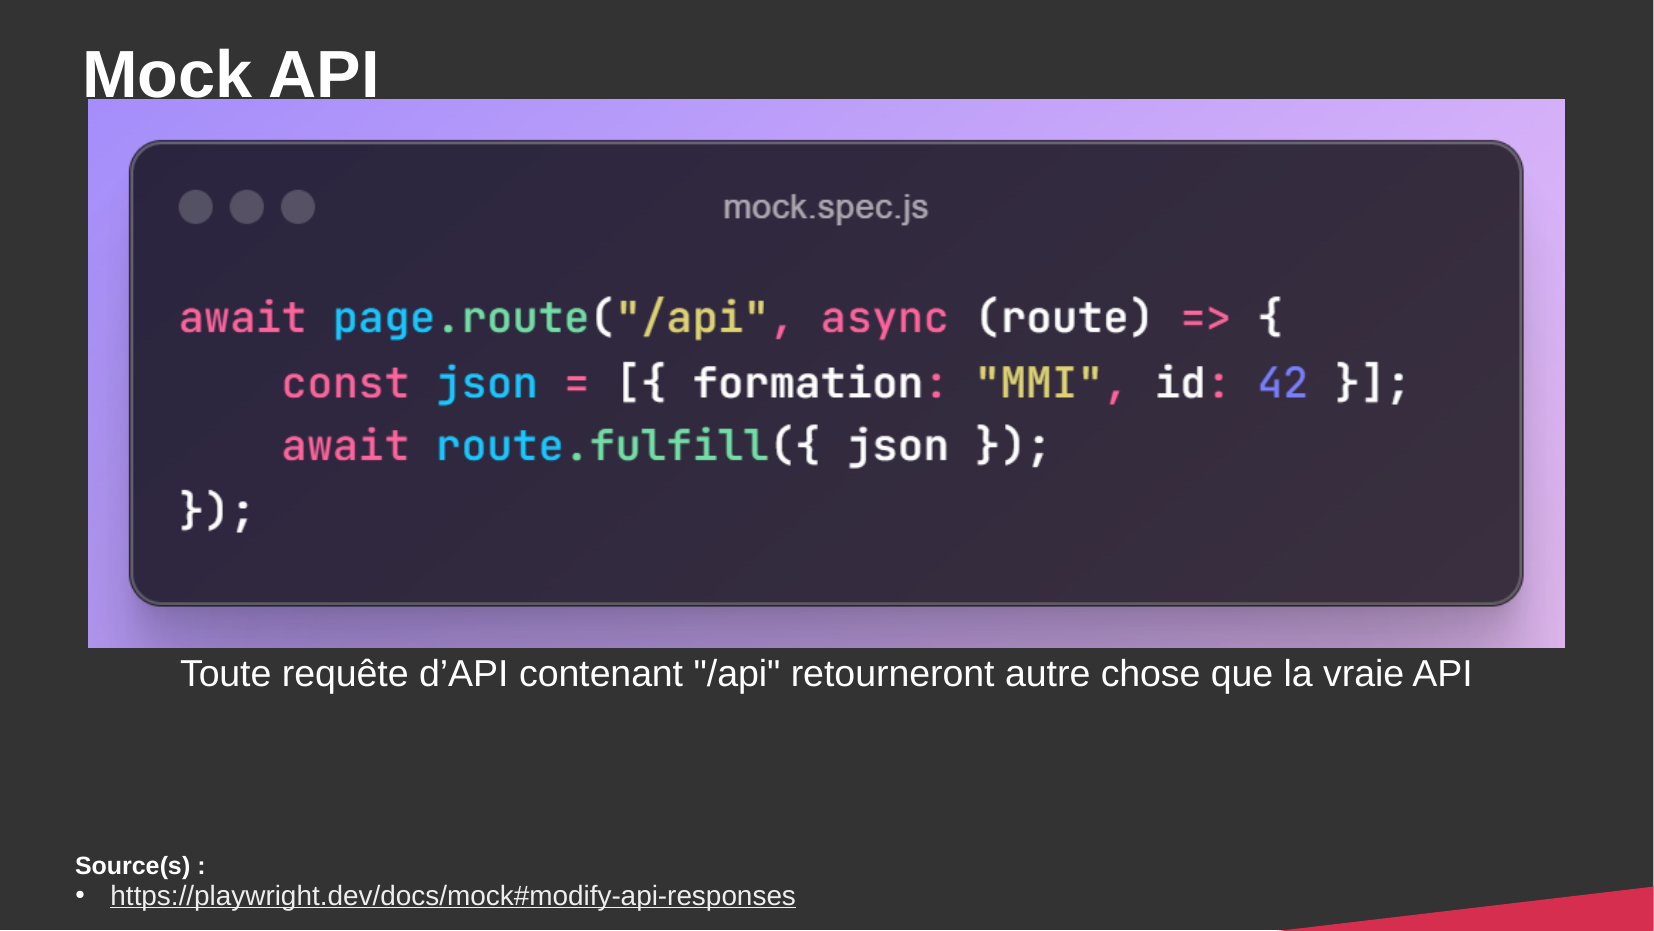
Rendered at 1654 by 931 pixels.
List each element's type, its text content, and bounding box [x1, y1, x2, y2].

text_box [1277, 886, 1654, 931]
text_box Toute requête d’API contenant "/api" retourneront autre chose que la vraie API [141, 645, 1512, 704]
title Mock API [82, 37, 1571, 112]
text_box Source(s) : https://playwright.dev/docs/mock#modify-api-responses [60, 750, 1546, 919]
picture [88, 99, 1565, 648]
